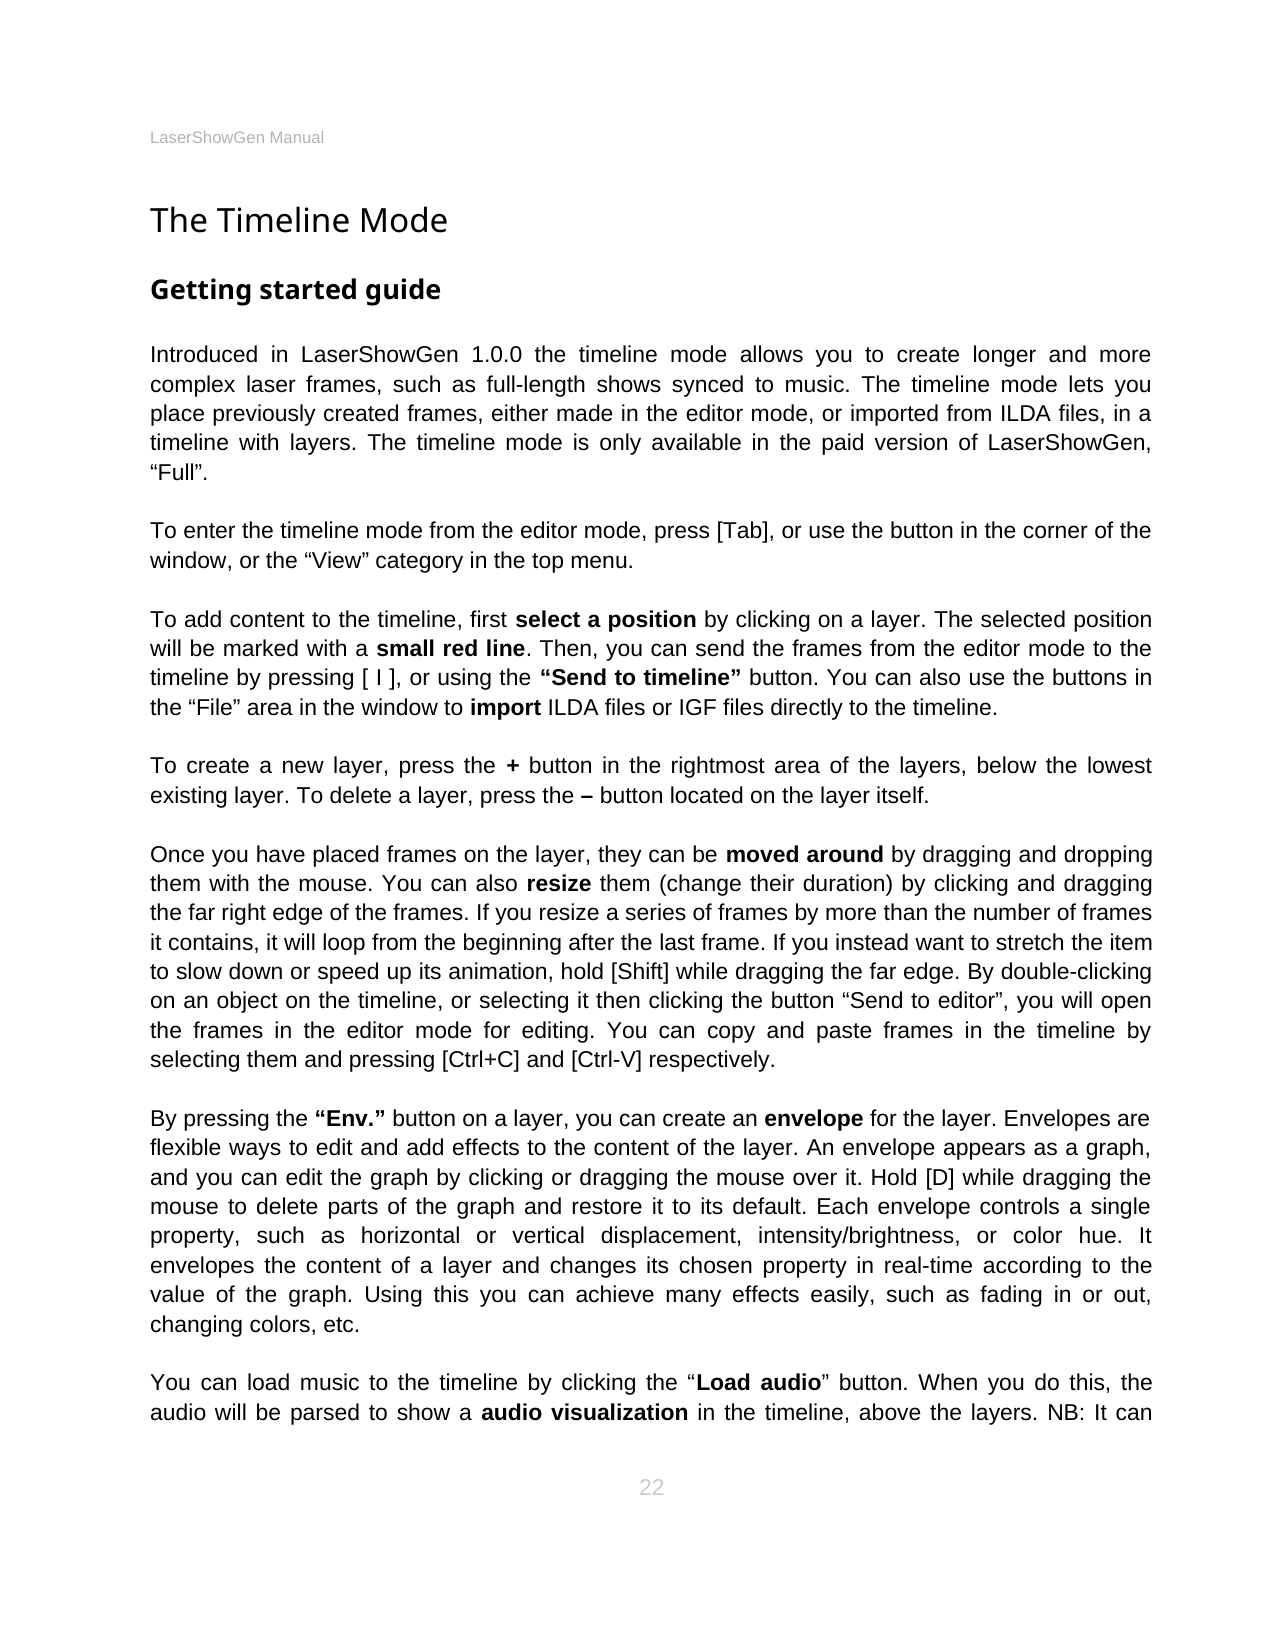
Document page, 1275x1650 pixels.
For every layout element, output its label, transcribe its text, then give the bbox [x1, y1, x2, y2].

text You can load music to the timeline by clicking the “Load audio” button. When you do this, the audio will be parsed to show a audio visualization in the timeline, above the layers. NB: It can [150, 1370, 1153, 1425]
subtitle The Timeline Mode [150, 197, 1153, 242]
text flexible ways to edit and add effects to the content of the layer. An envelope appears as a graph, and you can edit the graph by clicking or dragging the mouse over it. Hold [D] while dragging the mouse to delete parts of the graph and restore it to its default. Each envelope controls a single property, such as horizontal or vertical displacement, intensity/brightness, or color hue. It envelopes the content of a layer and changes its chosen property in real-time according to the value of the graph. Using this you can achieve many effects easily, such as fading in or out, changing colors, etc. [150, 1135, 1153, 1337]
text To enter the timeline mode from the editor mode, press [Tab], or use the button in the corner of the window, or the “View” category in the top menu. [150, 518, 1153, 573]
subtitle Getting started guide [150, 270, 1153, 307]
text Once you have placed frames on the layer, they can be moved around by dragging and dropping them with the mouse. You can also resize them (change their duration) by clicking and dragging the far right edge of the frames. If you resize a series of frames by more than the number of frames it contains, it will loop from the beginning after the last frame. If you instead want to stretch the item to slow down or speed up its animation, hold [Shift] while dragging the far edge. By double-clicking on an object on the timeline, or selecting it then clicking the button “Send to editor”, you will open the frames in the editor mode for editing. You can copy and paste frames in the timeline by selecting them and pressing [Ctrl+C] and [Ctrl-V] respectively. [150, 841, 1153, 1072]
text To create a new layer, press the + button in the rightmost area of the layers, below the lowest existing layer. To delete a layer, press the – button located on the layer itself. [150, 753, 1153, 808]
text To add content to the timeline, first select a position by clicking on a layer. The selected position will be marked with a small red line. Then, you can send the frames from the editor mode to the timeline by pressing [ I ], or using the “Send to timeline” button. You can also use the buttons in the “File” area in the window to import ILDA files or IGF files directly to the timeline. [150, 606, 1153, 720]
text By pressing the “Env.” button on a layer, you can create an envelope for the layer. Envelopes are [150, 1106, 1153, 1131]
text Introduced in LaserShowGen 1.0.0 the timeline mode allows you to create longer and more complex laser frames, such as full-length shows synced to music. The timeline mode lets you place previously created frames, either made in the editor mode, or imported from ILDA files, in a timeline with layers. The timeline mode is only available in the paid version of LaserShowGen, “Full”. [150, 342, 1153, 485]
